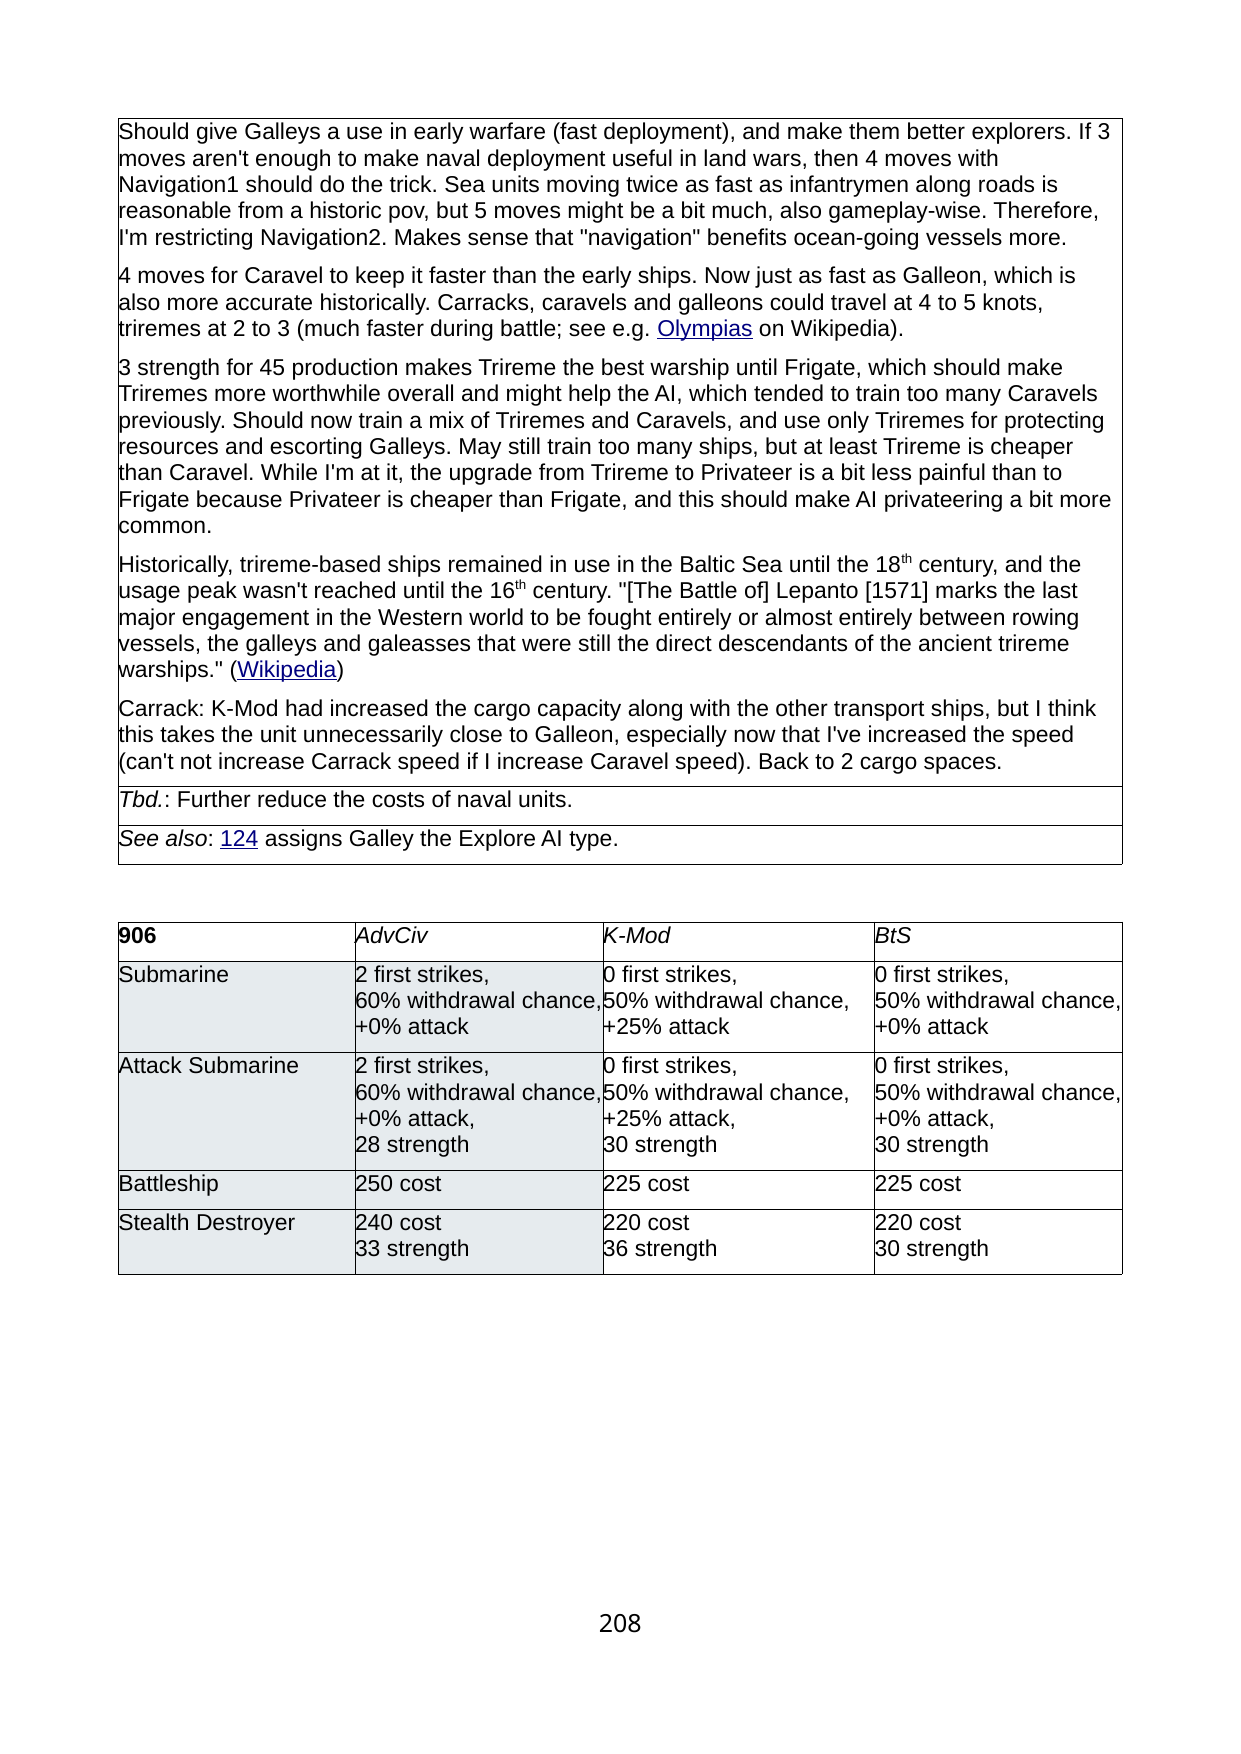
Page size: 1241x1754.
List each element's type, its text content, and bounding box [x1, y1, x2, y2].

table_cell 0 first strikes, 50% withdrawal chance, +0% attack [875, 962, 1122, 1052]
table_cell 0 first strikes, 50% withdrawal chance, +25% attack [604, 962, 874, 1052]
table_cell 0 first strikes, 50% withdrawal chance, +0% attack, 30 strength [875, 1053, 1122, 1170]
table_cell Battleship [119, 1171, 355, 1209]
table_cell 220 cost 30 strength [875, 1210, 1122, 1274]
table_cell 2 first strikes, 60% withdrawal chance, +0% attack, 28 strength [356, 1053, 603, 1170]
table_header BtS [875, 923, 1122, 961]
table_cell Submarine [119, 962, 355, 1052]
table_header 906 [119, 923, 355, 961]
table_cell 225 cost [875, 1171, 1122, 1209]
table_cell 220 cost 36 strength [604, 1210, 874, 1274]
table_header K-Mod [604, 923, 874, 961]
table_cell 250 cost [356, 1171, 603, 1209]
table_cell 2 first strikes, 60% withdrawal chance, +0% attack [356, 962, 603, 1052]
table_cell Should give Galleys a use in early warfare (fast deployment), and make them better explorers. If 3 moves aren't enough to make naval deployment useful in land wars, then 4 moves with Navigation1 should do the trick. Sea units moving twice as fast as infantrymen along roads is reasonable from a historic pov, but 5 moves might be a bit much, also gameplay-wise. Therefore, I'm restricting Navigation2. Makes sense that "navigation" benefits ocean-going vessels more. 4 moves for Caravel to keep it faster than the early ships. Now just as fast as Galleon, which is also more accurate historically. Carracks, caravels and galleons could travel at 4 to 5 knots, triremes at 2 to 3 (much faster during battle; see e.g. Olympias on Wikipedia). 3 strength for 45 production makes Trireme the best warship until Frigate, which should make Triremes more worthwhile overall and might help the AI, which tended to train too many Caravels previously. Should now train a mix of Triremes and Caravels, and use only Triremes for protecting resources and escorting Galleys. May still train too many ships, but at least Trireme is cheaper than Caravel. While I'm at it, the upgrade from Trireme to Privateer is a bit less painful than to Frigate because Privateer is cheaper than Frigate, and this should make AI privateering a bit more common. Historically, trireme-based ships remained in use in the Baltic Sea until the 18th century, and the usage peak wasn't reached until the 16th century. "[The Battle of] Lepanto [1571] marks the last major engagement in the Western world to be fought entirely or almost entirely between rowing vessels, the galleys and galeasses that were still the direct descendants of the ancient trireme warships." (Wikipedia) Carrack: K-Mod had increased the cargo capacity along with the other transport ships, but I think this takes the unit unnecessarily close to Galleon, especially now that I've increased the speed (can't not increase Carrack speed if I increase Caravel speed). Back to 2 cargo spaces. [119, 119, 1122, 786]
table_cell Tbd.: Further reduce the costs of naval units. [119, 787, 1122, 825]
table_header AdvCiv [356, 923, 603, 961]
table_cell See also: 124 assigns Galley the Explore AI type. [119, 826, 1122, 864]
table_cell 240 cost 33 strength [356, 1210, 603, 1274]
table_cell 0 first strikes, 50% withdrawal chance, +25% attack, 30 strength [604, 1053, 874, 1170]
table_cell Stealth Destroyer [119, 1210, 355, 1274]
table_cell 225 cost [604, 1171, 874, 1209]
table_cell Attack Submarine [119, 1053, 355, 1170]
